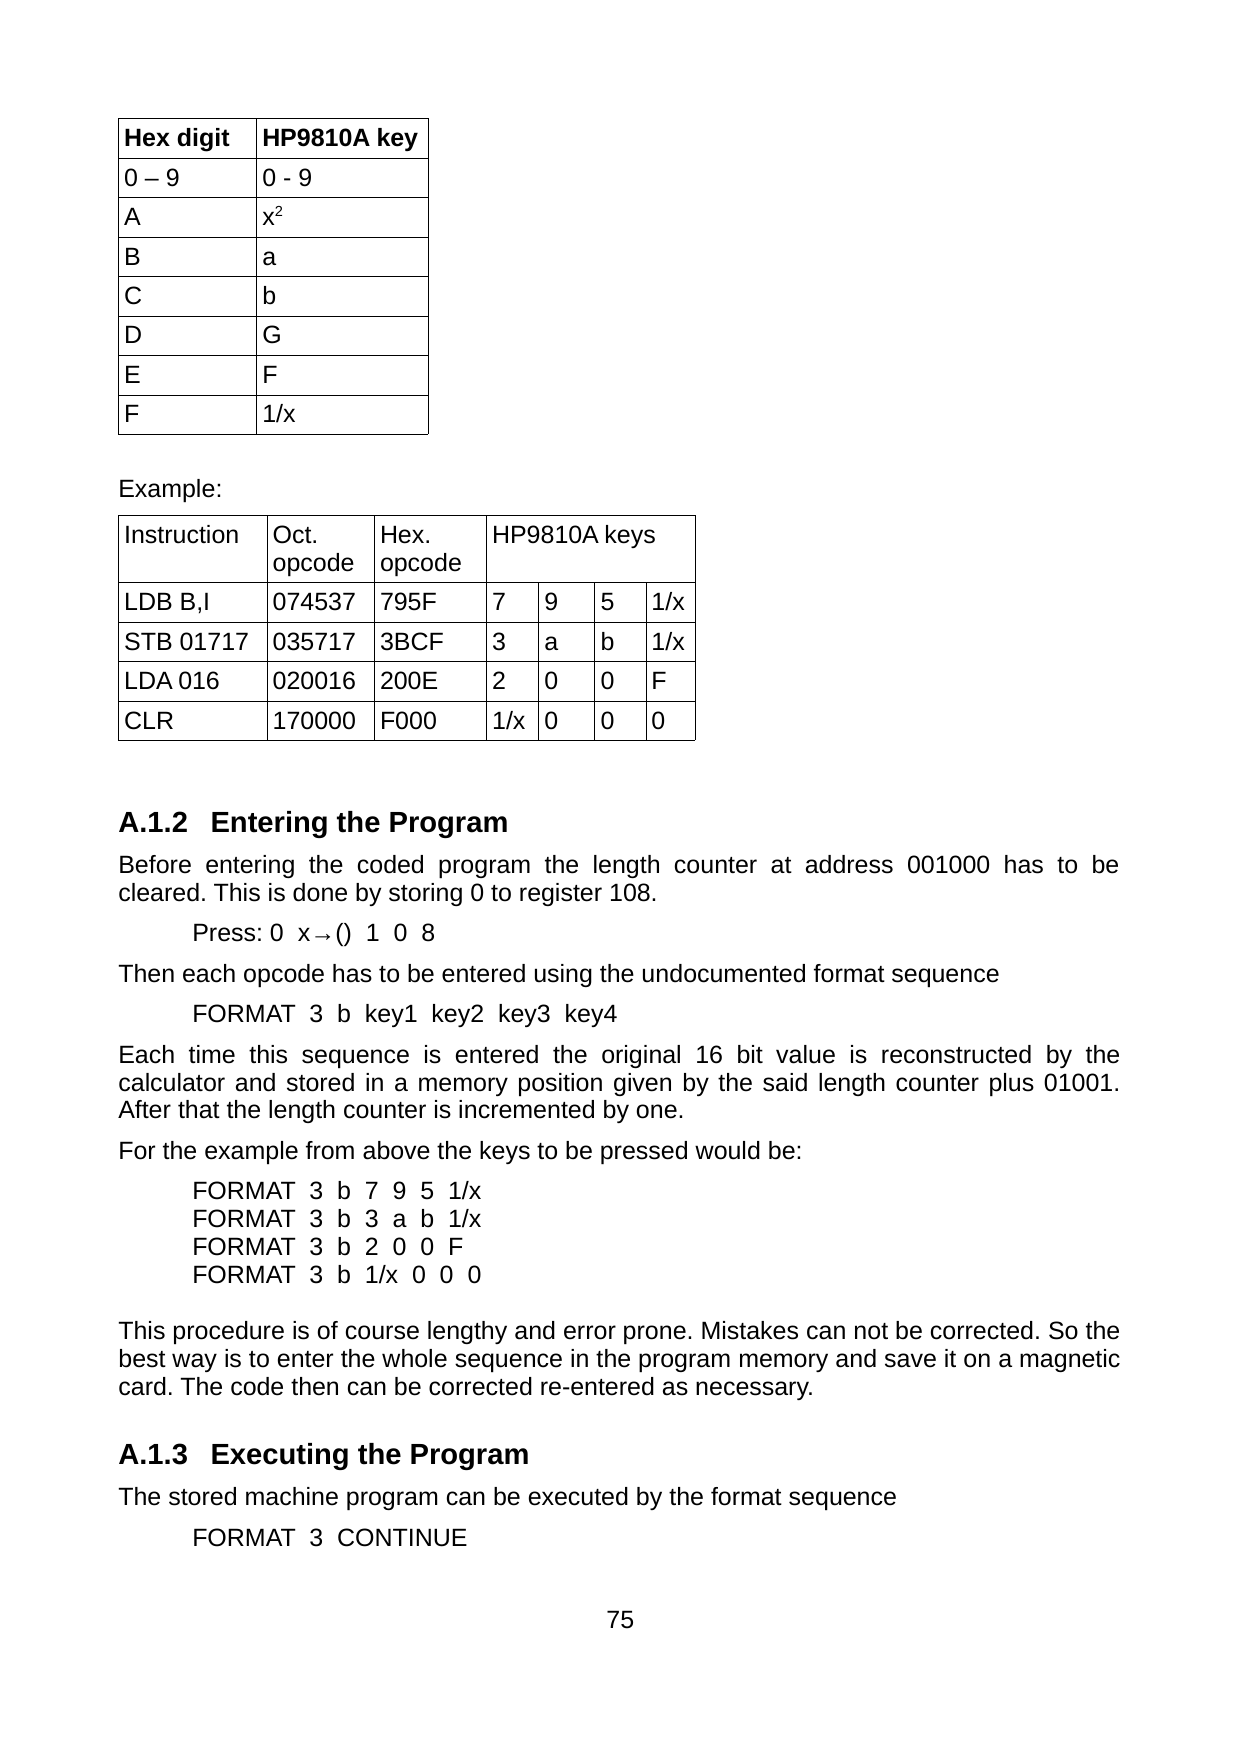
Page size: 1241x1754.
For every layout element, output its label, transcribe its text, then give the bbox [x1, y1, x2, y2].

table_header Hex. opcode [375, 516, 486, 582]
table_cell F000 [375, 702, 486, 740]
text This procedure is of course lengthy and error prone. Mistakes can not be corrected. So the best way is to enter the whole sequence in the program memory and save it on a magnetic card. The code then can be corrected re-entered as necessary. [118, 1317, 1122, 1400]
table_cell b [595, 623, 646, 661]
table_cell LDA 016 [119, 662, 267, 701]
table_cell F [647, 662, 695, 701]
text Then each opcode has to be entered using the undocumented format sequence [118, 959, 1122, 987]
text Before entering the coded program the length counter at address 001000 has to be cleared. This is done by storing 0 to register 108. [118, 851, 1122, 907]
table_cell 9 [539, 583, 594, 622]
table_cell 795F [375, 583, 486, 622]
table_cell 2 [487, 662, 538, 701]
text FORMAT 3 b key1 key2 key3 key4 [118, 1000, 1122, 1028]
text For the example from above the keys to be pressed would be: [118, 1137, 1122, 1164]
table_cell A [119, 198, 256, 237]
table_cell E [119, 356, 256, 394]
table_cell x2 [257, 198, 428, 237]
table_cell F [257, 356, 428, 394]
text Example: [118, 474, 1122, 502]
table_cell 3 [487, 623, 538, 661]
table_cell 5 [595, 583, 646, 622]
text FORMAT 3 b 3 a b 1/x [118, 1205, 1122, 1233]
table_cell 1/x [487, 702, 538, 740]
table_cell 0 - 9 [257, 159, 428, 197]
table_cell a [257, 238, 428, 276]
text FORMAT 3 b 7 9 5 1/x [118, 1177, 1122, 1205]
table_cell F [119, 396, 256, 434]
table_header Instruction [119, 516, 267, 582]
table_cell LDB B,I [119, 583, 267, 622]
table_cell 7 [487, 583, 538, 622]
subtitle Entering the Program [118, 806, 1122, 838]
table_cell a [539, 623, 594, 661]
table_cell 170000 [268, 702, 374, 740]
table_cell 1/x [257, 396, 428, 434]
table_cell G [257, 317, 428, 355]
table_cell 3BCF [375, 623, 486, 661]
table_header Hex digit [119, 119, 256, 158]
table_cell 0 [595, 662, 646, 701]
table_cell D [119, 317, 256, 355]
table_cell 1/x [647, 623, 695, 661]
table_cell 0 [539, 662, 594, 701]
table_cell B [119, 238, 256, 276]
table_header HP9810A key [257, 119, 428, 158]
table_header HP9810A keys [487, 516, 695, 582]
table_cell 0 – 9 [119, 159, 256, 197]
table_cell 0 [539, 702, 594, 740]
table_cell 0 [595, 702, 646, 740]
text Press: 0 x→() 1 0 8 [118, 919, 1122, 947]
table_cell b [257, 277, 428, 316]
table_cell 035717 [268, 623, 374, 661]
text FORMAT 3 b 1/x 0 0 0 [118, 1261, 1122, 1289]
table_header Oct. opcode [268, 516, 374, 582]
table_cell 0 [647, 702, 695, 740]
table_cell 020016 [268, 662, 374, 701]
text Each time this sequence is entered the original 16 bit value is reconstructed by the calculator and stored in a memory position given by the said length counter plus 01001. After that the length counter is incremented by one. [118, 1040, 1122, 1124]
table_cell 1/x [647, 583, 695, 622]
text The stored machine program can be executed by the format sequence [118, 1483, 1122, 1511]
table_cell STB 01717 [119, 623, 267, 661]
table_cell 074537 [268, 583, 374, 622]
text FORMAT 3 CONTINUE [118, 1523, 1122, 1551]
table_cell C [119, 277, 256, 316]
subtitle Executing the Program [118, 1438, 1122, 1471]
text FORMAT 3 b 2 0 0 F [118, 1233, 1122, 1261]
table_cell 200E [375, 662, 486, 701]
table_cell CLR [119, 702, 267, 740]
